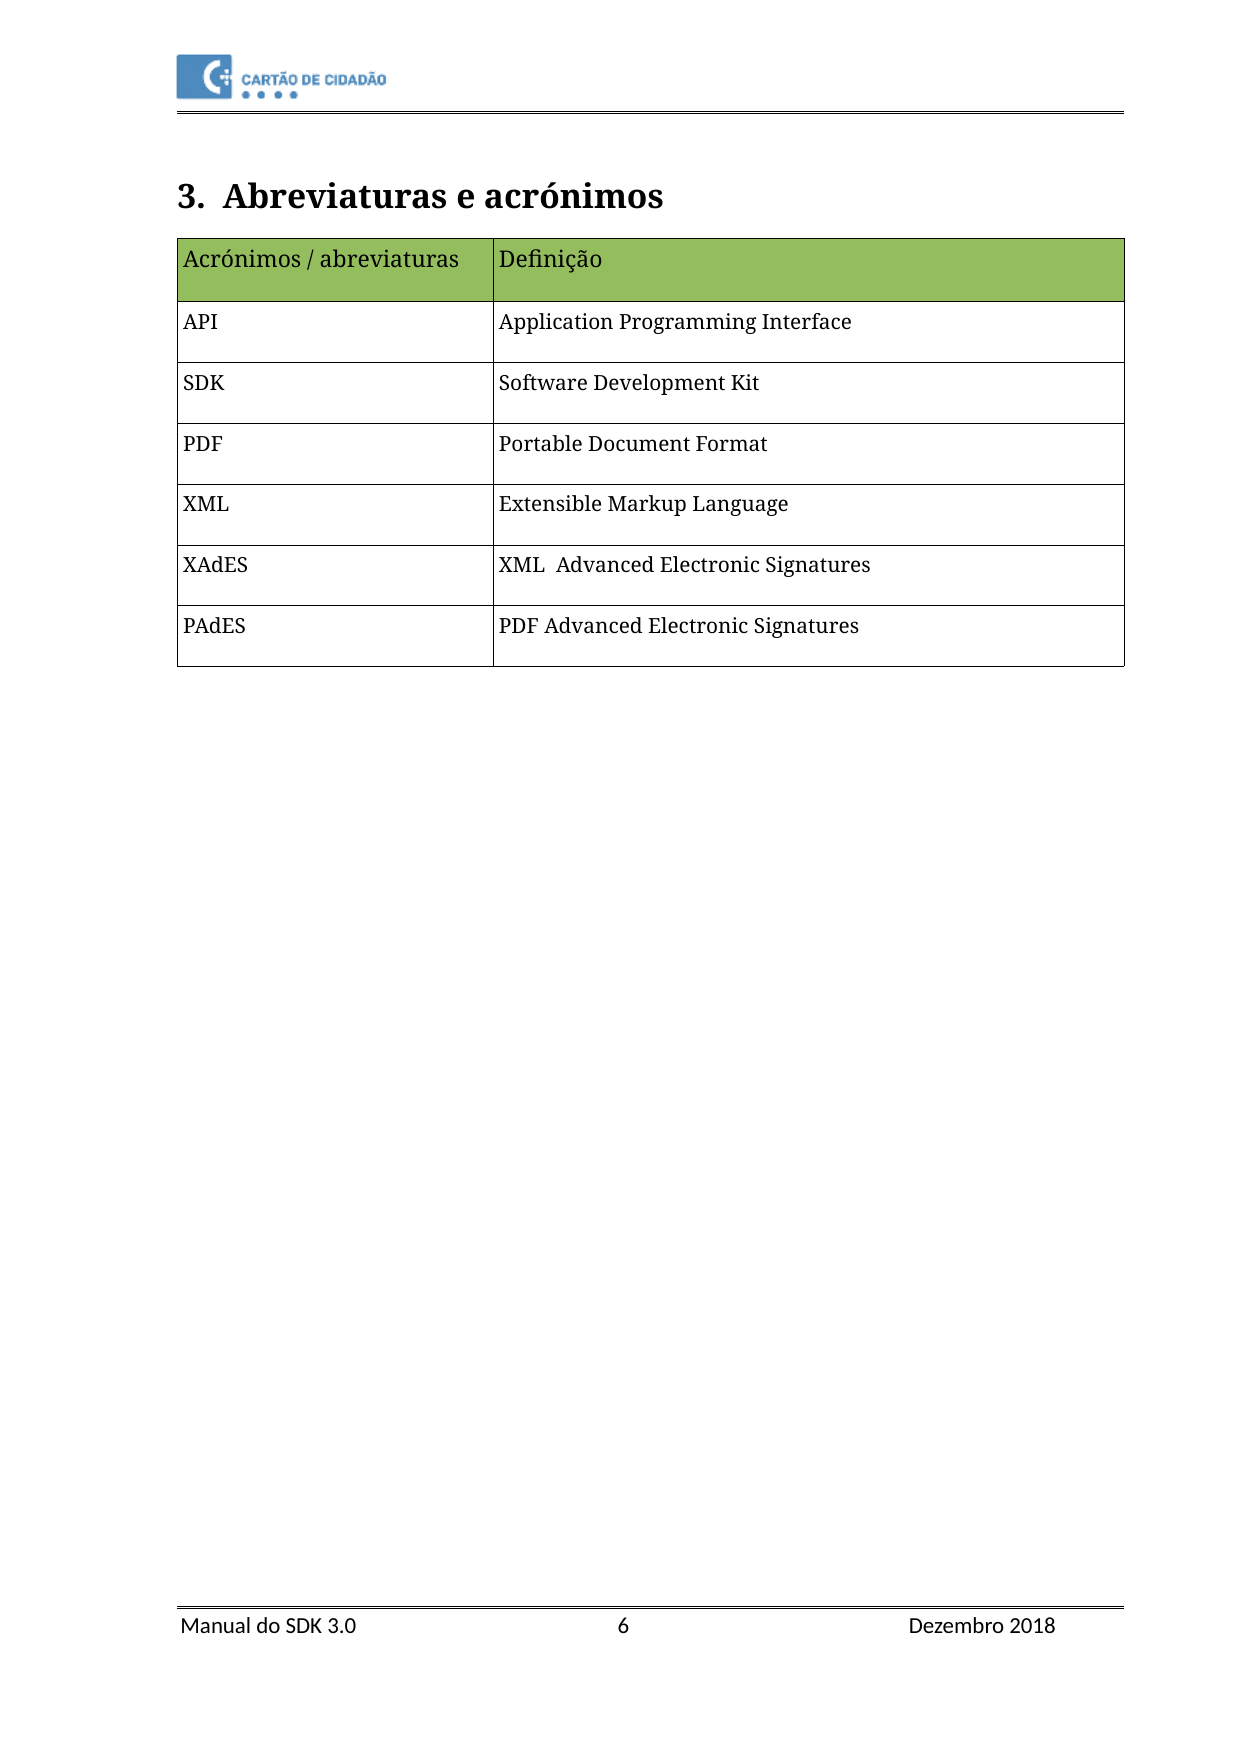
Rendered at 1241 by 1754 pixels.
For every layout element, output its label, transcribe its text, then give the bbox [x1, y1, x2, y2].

table_cell PDF [178, 424, 493, 484]
picture [174, 49, 428, 106]
table_cell XML Advanced Electronic Signatures [494, 546, 1124, 605]
table_cell XML [178, 485, 493, 544]
table_cell Extensible Markup Language [494, 485, 1124, 544]
table_cell XAdES [178, 546, 493, 605]
table_cell Portable Document Format [494, 424, 1124, 484]
table_cell Software Development Kit [494, 363, 1124, 423]
table_cell Application Programming Interface [494, 302, 1124, 362]
table_cell API [178, 302, 493, 362]
table_cell PDF Advanced Electronic Signatures [494, 606, 1124, 666]
table_header Definição [494, 239, 1124, 301]
table_cell PAdES [178, 606, 493, 666]
subtitle Abreviaturas e acrónimos [177, 173, 1124, 218]
table_header Acrónimos / abreviaturas [178, 239, 493, 301]
table_cell SDK [178, 363, 493, 423]
